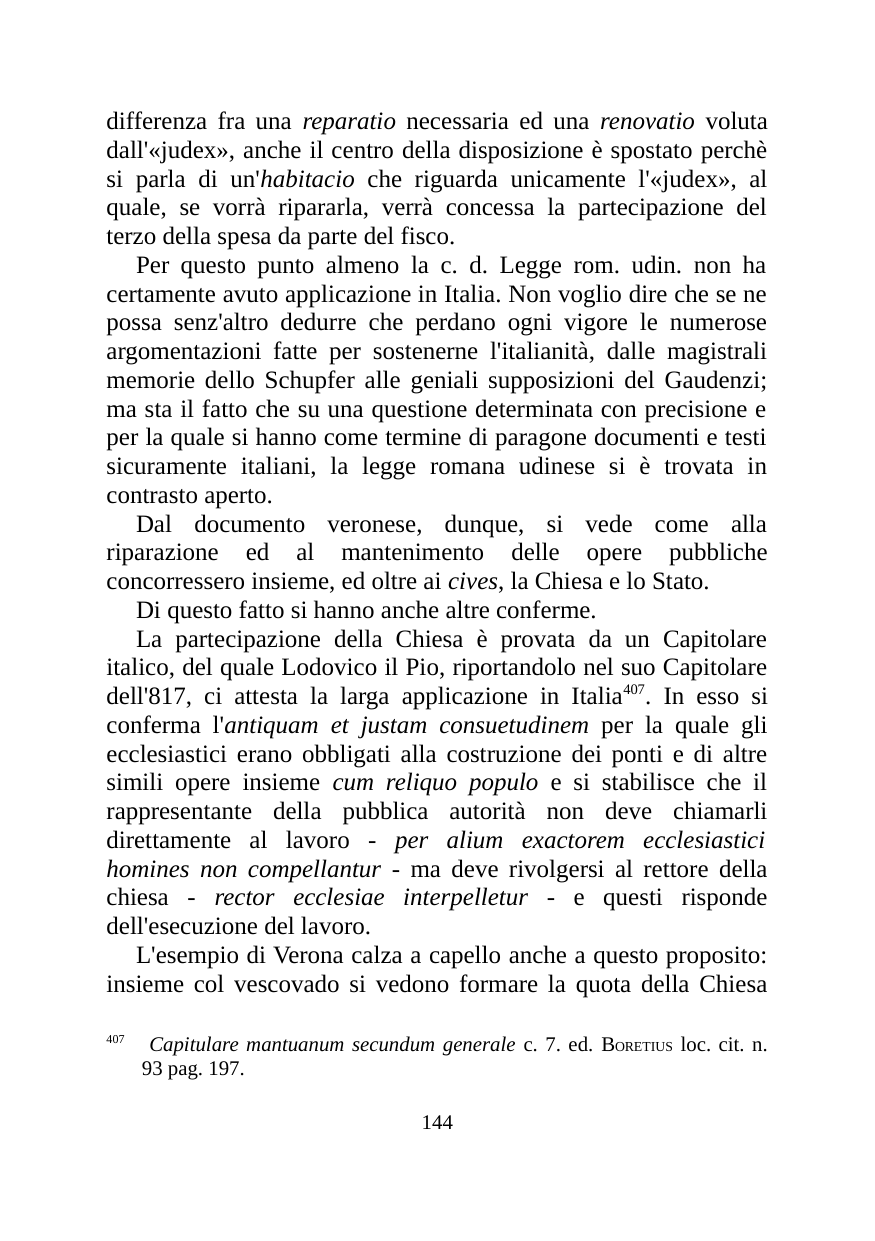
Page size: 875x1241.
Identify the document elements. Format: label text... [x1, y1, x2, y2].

text La partecipazione della Chiesa è provata da un Capitolare italico, del quale Lodovico il Pio, riportandolo nel suo Capitolare dell'817, ci attesta la larga applicazione in Italia. In esso si conferma l'antiquam et justam consuetudinem per la quale gli ecclesiastici erano obbligati alla costruzione dei ponti e di altre simili opere insieme cum reliquo populo e si stabilisce che il rappresentante della pubblica autorità non deve chiamarli direttamente al lavoro - per alium exactorem ecclesiastici homines non compellantur - ma deve rivolgersi al rettore della chiesa - rector ecclesiae interpelletur - e questi risponde dell'esecuzione del lavoro. [106, 624, 768, 940]
text L'esempio di Verona calza a capello anche a questo proposito: insieme col vescovado si vedono formare la quota della Chiesa [106, 940, 768, 997]
text Di questo fatto si hanno anche altre conferme. [106, 595, 768, 624]
text Dal documento veronese, dunque, si vede come alla riparazione ed al mantenimento delle opere pubbliche concorressero insieme, ed oltre ai cives, la Chiesa e lo Stato. [106, 509, 768, 595]
text Per questo punto almeno la c. d. Legge rom. udin. non ha certamente avuto applicazione in Italia. Non voglio dire che se ne possa senz'altro dedurre che perdano ogni vigore le numerose argomentazioni fatte per sostenerne l'italianità, dalle magistrali memorie dello Schupfer alle geniali supposizioni del Gaudenzi; ma sta il fatto che su una questione determinata con precisione e per la quale si hanno come termine di paragone documenti e testi sicuramente italiani, la legge romana udinese si è trovata in contrasto aperto. [106, 250, 768, 509]
text differenza fra una reparatio necessaria ed una renovatio voluta dall'«judex», anche il centro della disposizione è spostato perchè si parla di un'habitacio che riguarda unicamente l'«judex», al quale, se vorrà ripararla, verrà concessa la partecipazione del terzo della spesa da parte del fisco. [106, 106, 768, 250]
text Capitulare mantuanum secundum generale c. 7. ed. Boretius loc. cit. n. 93 pag. 197. [106, 1032, 768, 1080]
